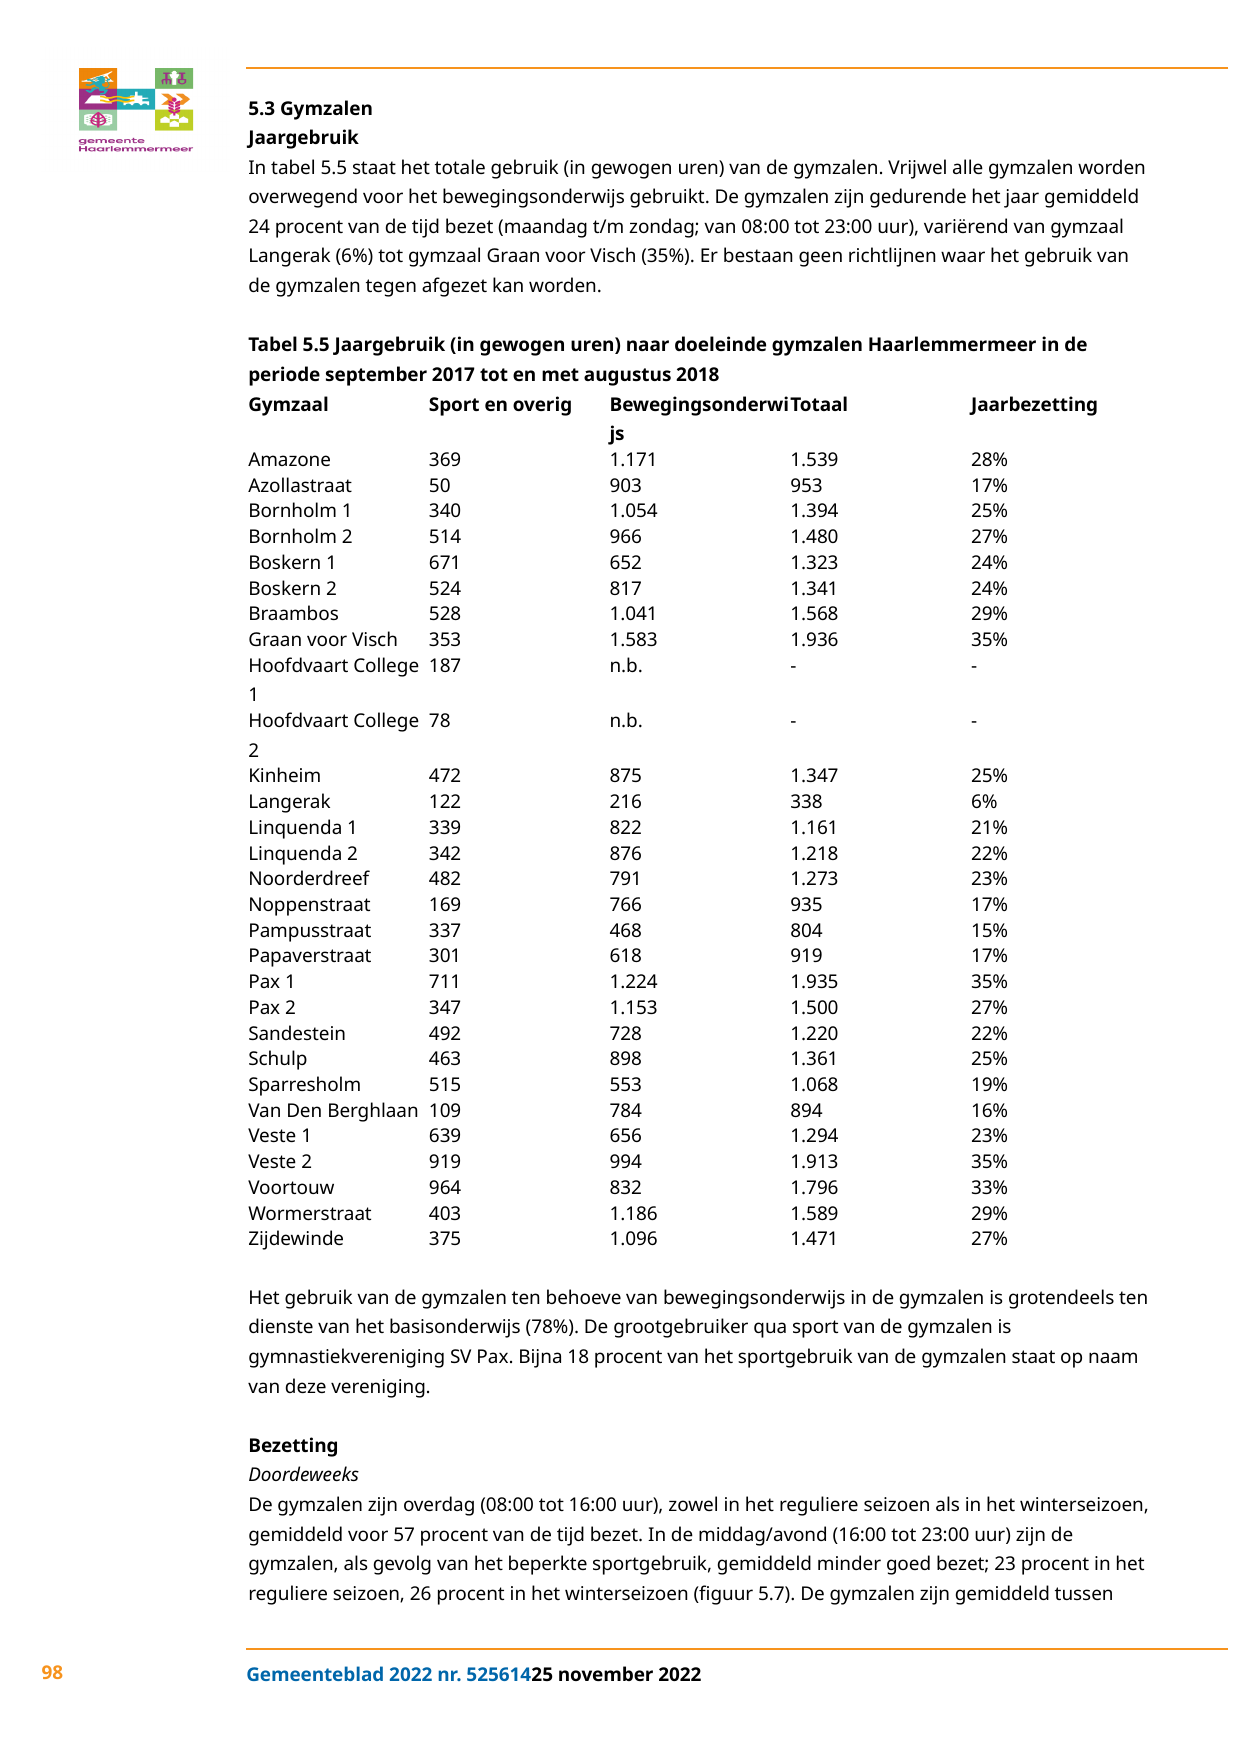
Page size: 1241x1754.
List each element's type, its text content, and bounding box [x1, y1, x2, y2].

table_cell 17% [971, 891, 1152, 917]
table_cell - [790, 707, 971, 762]
table_cell Van Den Berghlaan [248, 1097, 429, 1123]
table_cell 6% [971, 788, 1152, 814]
table_cell Bornholm 2 [248, 523, 429, 549]
text Jaargebruik [248, 124, 1152, 150]
table_cell 553 [609, 1071, 790, 1097]
table_cell 1.220 [790, 1020, 971, 1046]
table_cell 22% [971, 840, 1152, 865]
table_cell 1.068 [790, 1071, 971, 1097]
table_cell 1.583 [609, 626, 790, 652]
text De gymzalen zijn overdag (08:00 tot 16:00 uur), zowel in het reguliere seizoen als in het winterseizoen, gemiddeld voor 57 procent van de tijd bezet. In de middag/avond (16:00 tot 23:00 uur) zijn de gymzalen, als gevolg van het beperkte sportgebruik, gemiddeld minder goed bezet; 23 procent in het reguliere seizoen, 26 procent in het winterseizoen (figuur 5.7). De gymzalen zijn gemiddeld tussen [248, 1491, 1152, 1606]
table_cell Kinheim [248, 763, 429, 788]
table_cell 23% [971, 1123, 1152, 1148]
table_cell 652 [609, 549, 790, 575]
table_cell 17% [971, 943, 1152, 968]
table_cell 528 [429, 600, 609, 626]
table_cell 671 [429, 549, 609, 575]
text Het gebruik van de gymzalen ten behoeve van bewegingsonderwijs in de gymzalen is grotendeels ten dienste van het basisonderwijs (78%). De grootgebruiker qua sport van de gymzalen is gymnastiekvereniging SV Pax. Bijna 18 procent van het sportgebruik van de gymzalen staat op naam van deze vereniging. [248, 1284, 1152, 1399]
table_cell Sparresholm [248, 1071, 429, 1097]
table_cell - [790, 652, 971, 707]
table_cell 639 [429, 1123, 609, 1148]
table_cell 35% [971, 1149, 1152, 1174]
table_cell n.b. [609, 652, 790, 707]
table_cell 347 [429, 994, 609, 1020]
table_cell 33% [971, 1174, 1152, 1200]
table_cell 832 [609, 1174, 790, 1200]
table_cell 1.539 [790, 446, 971, 472]
table_cell 403 [429, 1200, 609, 1226]
table_cell 301 [429, 943, 609, 968]
text Tabel 5.5 Jaargebruik (in gewogen uren) naar doeleinde gymzalen Haarlemmermeer in de periode september 2017 tot en met augustus 2018 [248, 331, 1152, 387]
table_cell 27% [971, 523, 1152, 549]
table_cell 1.480 [790, 523, 971, 549]
table_header Totaal [790, 391, 971, 446]
table_cell 728 [609, 1020, 790, 1046]
table_cell 1.568 [790, 600, 971, 626]
table_cell Graan voor Visch [248, 626, 429, 652]
table_cell 964 [429, 1174, 609, 1200]
table_cell 1.936 [790, 626, 971, 652]
table_cell 875 [609, 763, 790, 788]
table_cell 1.273 [790, 865, 971, 891]
table_cell 29% [971, 600, 1152, 626]
table_cell 1.186 [609, 1200, 790, 1226]
table_cell 817 [609, 575, 790, 600]
table_header Bewegingsonderwijs [609, 391, 790, 446]
text In tabel 5.5 staat het totale gebruik (in gewogen uren) van de gymzalen. Vrijwel alle gymzalen worden overwegend voor het bewegingsonderwijs gebruikt. De gymzalen zijn gedurende het jaar gemiddeld 24 procent van de tijd bezet (maandag t/m zondag; van 08:00 tot 23:00 uur), variërend van gymzaal Langerak (6%) tot gymzaal Graan voor Visch (35%). Er bestaan geen richtlijnen waar het gebruik van de gymzalen tegen afgezet kan worden. [248, 154, 1152, 298]
table_cell 618 [609, 943, 790, 968]
table_cell 337 [429, 917, 609, 943]
table_cell 35% [971, 968, 1152, 994]
table_cell - [971, 707, 1152, 762]
table_cell 953 [790, 472, 971, 497]
table_cell Linquenda 2 [248, 840, 429, 865]
table_cell 804 [790, 917, 971, 943]
table_cell 17% [971, 472, 1152, 497]
table_cell 375 [429, 1226, 609, 1251]
table_cell 1.589 [790, 1200, 971, 1226]
table_cell 1.323 [790, 549, 971, 575]
table_cell 25% [971, 498, 1152, 523]
table_cell 514 [429, 523, 609, 549]
table_cell Boskern 1 [248, 549, 429, 575]
table_cell 894 [790, 1097, 971, 1123]
table_cell Veste 1 [248, 1123, 429, 1148]
table_cell Braambos [248, 600, 429, 626]
table_cell 822 [609, 814, 790, 840]
table_header Gymzaal [248, 391, 429, 446]
table_cell 216 [609, 788, 790, 814]
table_cell - [971, 652, 1152, 707]
table_cell 50 [429, 472, 609, 497]
table_cell 78 [429, 707, 609, 762]
table_cell 29% [971, 1200, 1152, 1226]
table_cell 524 [429, 575, 609, 600]
picture [41, 47, 231, 172]
table_cell 1.171 [609, 446, 790, 472]
table_cell 19% [971, 1071, 1152, 1097]
table_cell Pampusstraat [248, 917, 429, 943]
table_cell 24% [971, 549, 1152, 575]
table_cell Schulp [248, 1046, 429, 1071]
table_cell 1.096 [609, 1226, 790, 1251]
table_cell 1.054 [609, 498, 790, 523]
table_cell Hoofdvaart College 1 [248, 652, 429, 707]
table_cell 935 [790, 891, 971, 917]
table_cell 1.471 [790, 1226, 971, 1251]
table_cell 28% [971, 446, 1152, 472]
table_cell 27% [971, 1226, 1152, 1251]
table_cell 1.361 [790, 1046, 971, 1071]
table_cell 1.041 [609, 600, 790, 626]
table_header Sport en overig [429, 391, 609, 446]
table_cell Wormerstraat [248, 1200, 429, 1226]
table_cell 898 [609, 1046, 790, 1071]
table_cell 25% [971, 1046, 1152, 1071]
table_cell 919 [790, 943, 971, 968]
table_cell Bornholm 1 [248, 498, 429, 523]
text 5.3 Gymzalen [248, 95, 1152, 121]
table_cell 1.161 [790, 814, 971, 840]
table_cell 23% [971, 865, 1152, 891]
table_cell 122 [429, 788, 609, 814]
table_cell 966 [609, 523, 790, 549]
table_cell 711 [429, 968, 609, 994]
table_cell Boskern 2 [248, 575, 429, 600]
table_cell Langerak [248, 788, 429, 814]
table_cell 1.153 [609, 994, 790, 1020]
table_cell 16% [971, 1097, 1152, 1123]
table_cell 903 [609, 472, 790, 497]
text Bezetting [248, 1432, 1152, 1458]
table_cell 1.500 [790, 994, 971, 1020]
table_cell 482 [429, 865, 609, 891]
table_cell 784 [609, 1097, 790, 1123]
table_cell 919 [429, 1149, 609, 1174]
table_cell 21% [971, 814, 1152, 840]
table_cell 340 [429, 498, 609, 523]
table_cell 169 [429, 891, 609, 917]
table_cell 27% [971, 994, 1152, 1020]
table_cell Pax 1 [248, 968, 429, 994]
table_cell 515 [429, 1071, 609, 1097]
table_cell n.b. [609, 707, 790, 762]
table_cell Noppenstraat [248, 891, 429, 917]
table_cell 876 [609, 840, 790, 865]
table_cell 35% [971, 626, 1152, 652]
table_cell 1.935 [790, 968, 971, 994]
table_cell 766 [609, 891, 790, 917]
table_cell 187 [429, 652, 609, 707]
table_cell Sandestein [248, 1020, 429, 1046]
table_cell 472 [429, 763, 609, 788]
table_cell Hoofdvaart College 2 [248, 707, 429, 762]
text Doordeweeks [248, 1462, 1152, 1487]
table_cell 1.394 [790, 498, 971, 523]
table_cell 1.913 [790, 1149, 971, 1174]
table_cell 492 [429, 1020, 609, 1046]
table_cell 656 [609, 1123, 790, 1148]
table_cell Voortouw [248, 1174, 429, 1200]
table_cell 1.224 [609, 968, 790, 994]
table_cell Zijdewinde [248, 1226, 429, 1251]
table_cell 24% [971, 575, 1152, 600]
table_cell Pax 2 [248, 994, 429, 1020]
table_cell Papaverstraat [248, 943, 429, 968]
table_cell 339 [429, 814, 609, 840]
table_cell 369 [429, 446, 609, 472]
table_cell 342 [429, 840, 609, 865]
table_cell 1.796 [790, 1174, 971, 1200]
table_cell 22% [971, 1020, 1152, 1046]
table_cell 353 [429, 626, 609, 652]
table_cell 25% [971, 763, 1152, 788]
table_cell Linquenda 1 [248, 814, 429, 840]
table_cell Veste 2 [248, 1149, 429, 1174]
table_cell 1.341 [790, 575, 971, 600]
table_cell 463 [429, 1046, 609, 1071]
table_cell 791 [609, 865, 790, 891]
table_cell 338 [790, 788, 971, 814]
table_cell 15% [971, 917, 1152, 943]
table_cell 109 [429, 1097, 609, 1123]
table_header Jaarbezetting [971, 391, 1152, 446]
table_cell Azollastraat [248, 472, 429, 497]
table_cell 994 [609, 1149, 790, 1174]
table_cell 468 [609, 917, 790, 943]
table_cell 1.294 [790, 1123, 971, 1148]
table_cell Amazone [248, 446, 429, 472]
table_cell 1.218 [790, 840, 971, 865]
table_cell 1.347 [790, 763, 971, 788]
table_cell Noorderdreef [248, 865, 429, 891]
